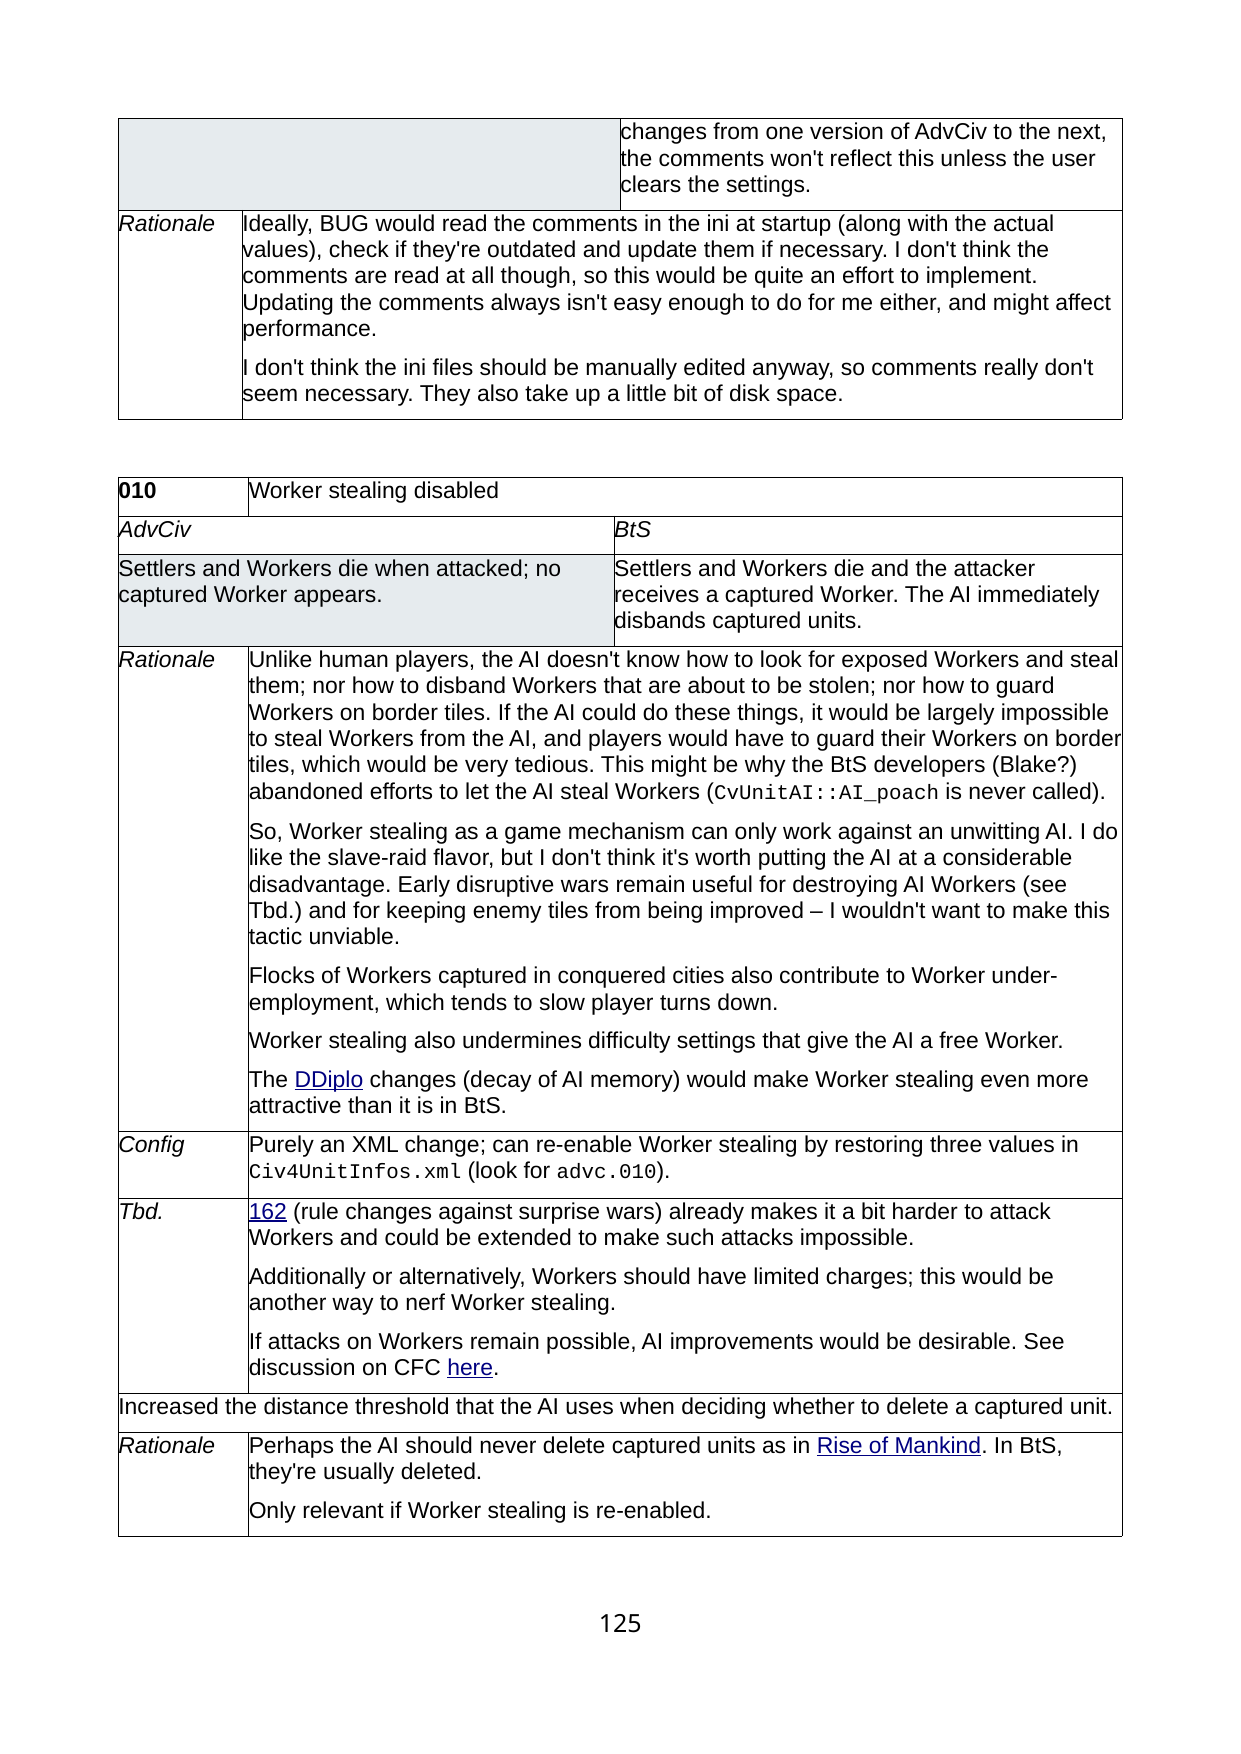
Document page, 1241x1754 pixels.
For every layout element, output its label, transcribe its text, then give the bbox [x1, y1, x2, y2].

table_cell Config [119, 1132, 248, 1198]
table_cell Unlike human players, the AI doesn't know how to look for exposed Workers and steal them; nor how to disband Workers that are about to be stolen; nor how to guard Workers on border tiles. If the AI could do these things, it would be largely impossible to steal Workers from the AI, and players would have to guard their Workers on border tiles, which would be very tedious. This might be why the BtS developers (Blake?) abandoned efforts to let the AI steal Workers (CvUnitAI::AI_poach is never called). So, Worker stealing as a game mechanism can only work against an unwitting AI. I do like the slave-raid flavor, but I don't think it's worth putting the AI at a considerable disadvantage. Early disruptive wars remain useful for destroying AI Workers (see Tbd.) and for keeping enemy tiles from being improved – I wouldn't want to make this tactic unviable. Flocks of Workers captured in conquered cities also contribute to Worker under-employment, which tends to slow player turns down. Worker stealing also undermines difficulty settings that give the AI a free Worker. The DDiplo changes (decay of AI memory) would make Worker stealing even more attractive than it is in BtS. [249, 647, 1122, 1131]
table_cell Settlers and Workers die when attacked; no captured Worker appears. [119, 555, 614, 646]
table_cell Settlers and Workers die and the attacker receives a captured Worker. The AI immediately disbands captured units. [615, 555, 1122, 646]
table_cell Rationale [119, 211, 242, 419]
table_cell Rationale [119, 647, 248, 1131]
table_header Worker stealing disabled [249, 478, 1122, 516]
table_cell Ideally, BUG would read the comments in the ini at startup (along with the actual values), check if they're outdated and update them if necessary. I don't think the comments are read at all though, so this would be quite an effort to implement. Updating the comments always isn't easy enough to do for me either, and might affect performance. I don't think the ini files should be manually edited anyway, so comments really don't seem necessary. They also take up a little bit of disk space. [243, 211, 1122, 419]
table_cell Purely an XML change; can re-enable Worker stealing by restoring three values in Civ4UnitInfos.xml (look for advc.010). [249, 1132, 1122, 1198]
table_cell AdvCiv [119, 517, 614, 554]
table_cell BtS [615, 517, 1122, 554]
table_header 010 [119, 478, 248, 516]
table_cell Perhaps the AI should never delete captured units as in Rise of Mankind. In BtS, they're usually deleted. Only relevant if Worker stealing is re-enabled. [249, 1433, 1122, 1536]
table_cell Rationale [119, 1433, 248, 1536]
table_cell 162 (rule changes against surprise wars) already makes it a bit harder to attack Workers and could be extended to make such attacks impossible. Additionally or alternatively, Workers should have limited charges; this would be another way to nerf Worker stealing. If attacks on Workers remain possible, AI improvements would be desirable. See discussion on CFC here. [249, 1199, 1122, 1393]
table_cell changes from one version of AdvCiv to the next, the comments won't reflect this unless the user clears the settings. [621, 119, 1122, 210]
table_cell Increased the distance threshold that the AI uses when deciding whether to delete a captured unit. [119, 1394, 1122, 1432]
table_cell Tbd. [119, 1199, 248, 1393]
table_cell [119, 119, 620, 210]
